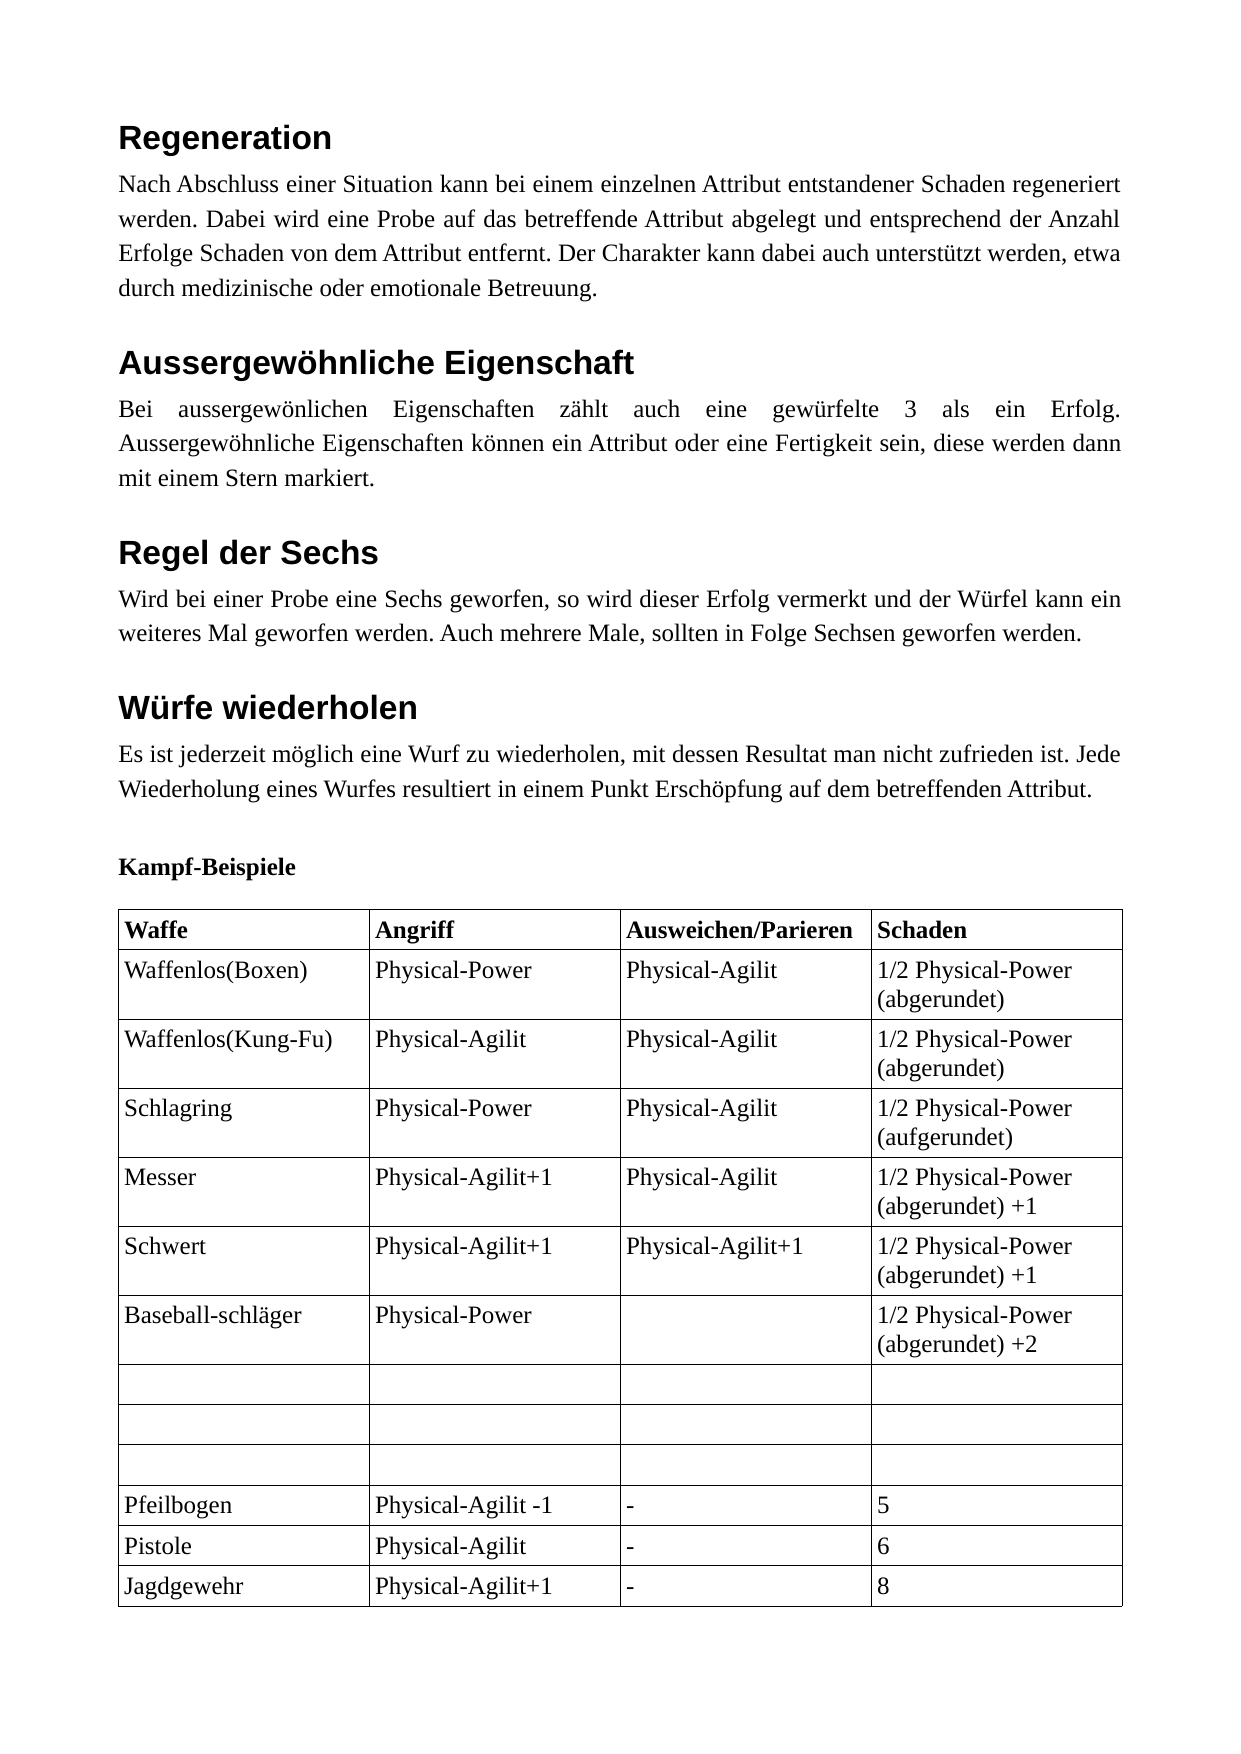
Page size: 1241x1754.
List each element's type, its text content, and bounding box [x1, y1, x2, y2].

table_cell 1/2 Physical-Power (abgerundet) [872, 1020, 1122, 1087]
table_cell [119, 1445, 369, 1485]
table_header Waffe [119, 910, 369, 949]
table_cell Physical-Agilit+1 [621, 1227, 871, 1295]
table_cell 1/2 Physical-Power (abgerundet) [872, 950, 1122, 1018]
table_cell Waffenlos(Kung-Fu) [119, 1020, 369, 1087]
text Bei aussergewönlichen Eigenschaften zählt auch eine gewürfelte 3 als ein Erfolg. Aussergewöhnliche Eigenschaften können ein Attribut oder eine Fertigkeit sein, diese werden dann mit einem Stern markiert. [118, 394, 1122, 491]
table_cell [621, 1445, 871, 1485]
subtitle Regeneration [118, 118, 1122, 157]
table_cell Physical-Agilit [621, 1020, 871, 1087]
text Nach Abschluss einer Situation kann bei einem einzelnen Attribut entstandener Schaden regeneriert werden. Dabei wird eine Probe auf das betreffende Attribut abgelegt und entsprechend der Anzahl Erfolge Schaden von dem Attribut entfernt. Der Charakter kann dabei auch unterstützt werden, etwa durch medizinische oder emotionale Betreuung. [118, 169, 1122, 301]
table_cell 1/2 Physical-Power (abgerundet) +1 [872, 1158, 1122, 1226]
table_cell Physical-Power [370, 1296, 620, 1364]
table_cell [872, 1365, 1122, 1404]
subtitle Würfe wiederholen [118, 688, 1122, 727]
table_cell [119, 1365, 369, 1404]
table_cell 5 [872, 1486, 1122, 1525]
table_header Ausweichen/Parieren [621, 910, 871, 949]
table_cell [621, 1296, 871, 1364]
table_cell Physical-Power [370, 1089, 620, 1157]
table_cell Physical-Agilit [370, 1020, 620, 1087]
table_header Schaden [872, 910, 1122, 949]
table_cell [872, 1405, 1122, 1444]
table_cell Physical-Power [370, 950, 620, 1018]
table_cell Physical-Agilit+1 [370, 1158, 620, 1226]
table_cell [370, 1445, 620, 1485]
table_cell [621, 1365, 871, 1404]
table_cell 6 [872, 1526, 1122, 1565]
table_cell - [621, 1486, 871, 1525]
table_cell Baseball-schläger [119, 1296, 369, 1364]
table_cell [621, 1405, 871, 1444]
table_cell Physical-Agilit+1 [370, 1566, 620, 1606]
table_cell Schlagring [119, 1089, 369, 1157]
table_cell Pistole [119, 1526, 369, 1565]
text Kampf-Beispiele [118, 852, 1122, 880]
subtitle Regel der Sechs [118, 533, 1122, 571]
table_cell Waffenlos(Boxen) [119, 950, 369, 1018]
table_cell - [621, 1566, 871, 1606]
table_cell 1/2 Physical-Power (abgerundet) +2 [872, 1296, 1122, 1364]
table_cell Schwert [119, 1227, 369, 1295]
subtitle Aussergewöhnliche Eigenschaft [118, 343, 1122, 381]
table_cell Messer [119, 1158, 369, 1226]
table_cell Jagdgewehr [119, 1566, 369, 1606]
table_cell Pfeilbogen [119, 1486, 369, 1525]
table_cell Physical-Agilit [621, 1158, 871, 1226]
table_cell Physical-Agilit -1 [370, 1486, 620, 1525]
table_cell Physical-Agilit+1 [370, 1227, 620, 1295]
table_cell 1/2 Physical-Power (abgerundet) +1 [872, 1227, 1122, 1295]
table_cell Physical-Agilit [370, 1526, 620, 1565]
table_cell Physical-Agilit [621, 1089, 871, 1157]
table_cell 8 [872, 1566, 1122, 1606]
table_cell [119, 1405, 369, 1444]
table_cell - [621, 1526, 871, 1565]
table_header Angriff [370, 910, 620, 949]
text Es ist jederzeit möglich eine Wurf zu wiederholen, mit dessen Resultat man nicht zufrieden ist. Jede Wiederholung eines Wurfes resultiert in einem Punkt Erschöpfung auf dem betreffenden Attribut. [118, 739, 1122, 802]
text Wird bei einer Probe eine Sechs geworfen, so wird dieser Erfolg vermerkt und der Würfel kann ein weiteres Mal geworfen werden. Auch mehrere Male, sollten in Folge Sechsen geworfen werden. [118, 584, 1122, 647]
table_cell Physical-Agilit [621, 950, 871, 1018]
table_cell [370, 1405, 620, 1444]
table_cell [370, 1365, 620, 1404]
table_cell [872, 1445, 1122, 1485]
table_cell 1/2 Physical-Power (aufgerundet) [872, 1089, 1122, 1157]
